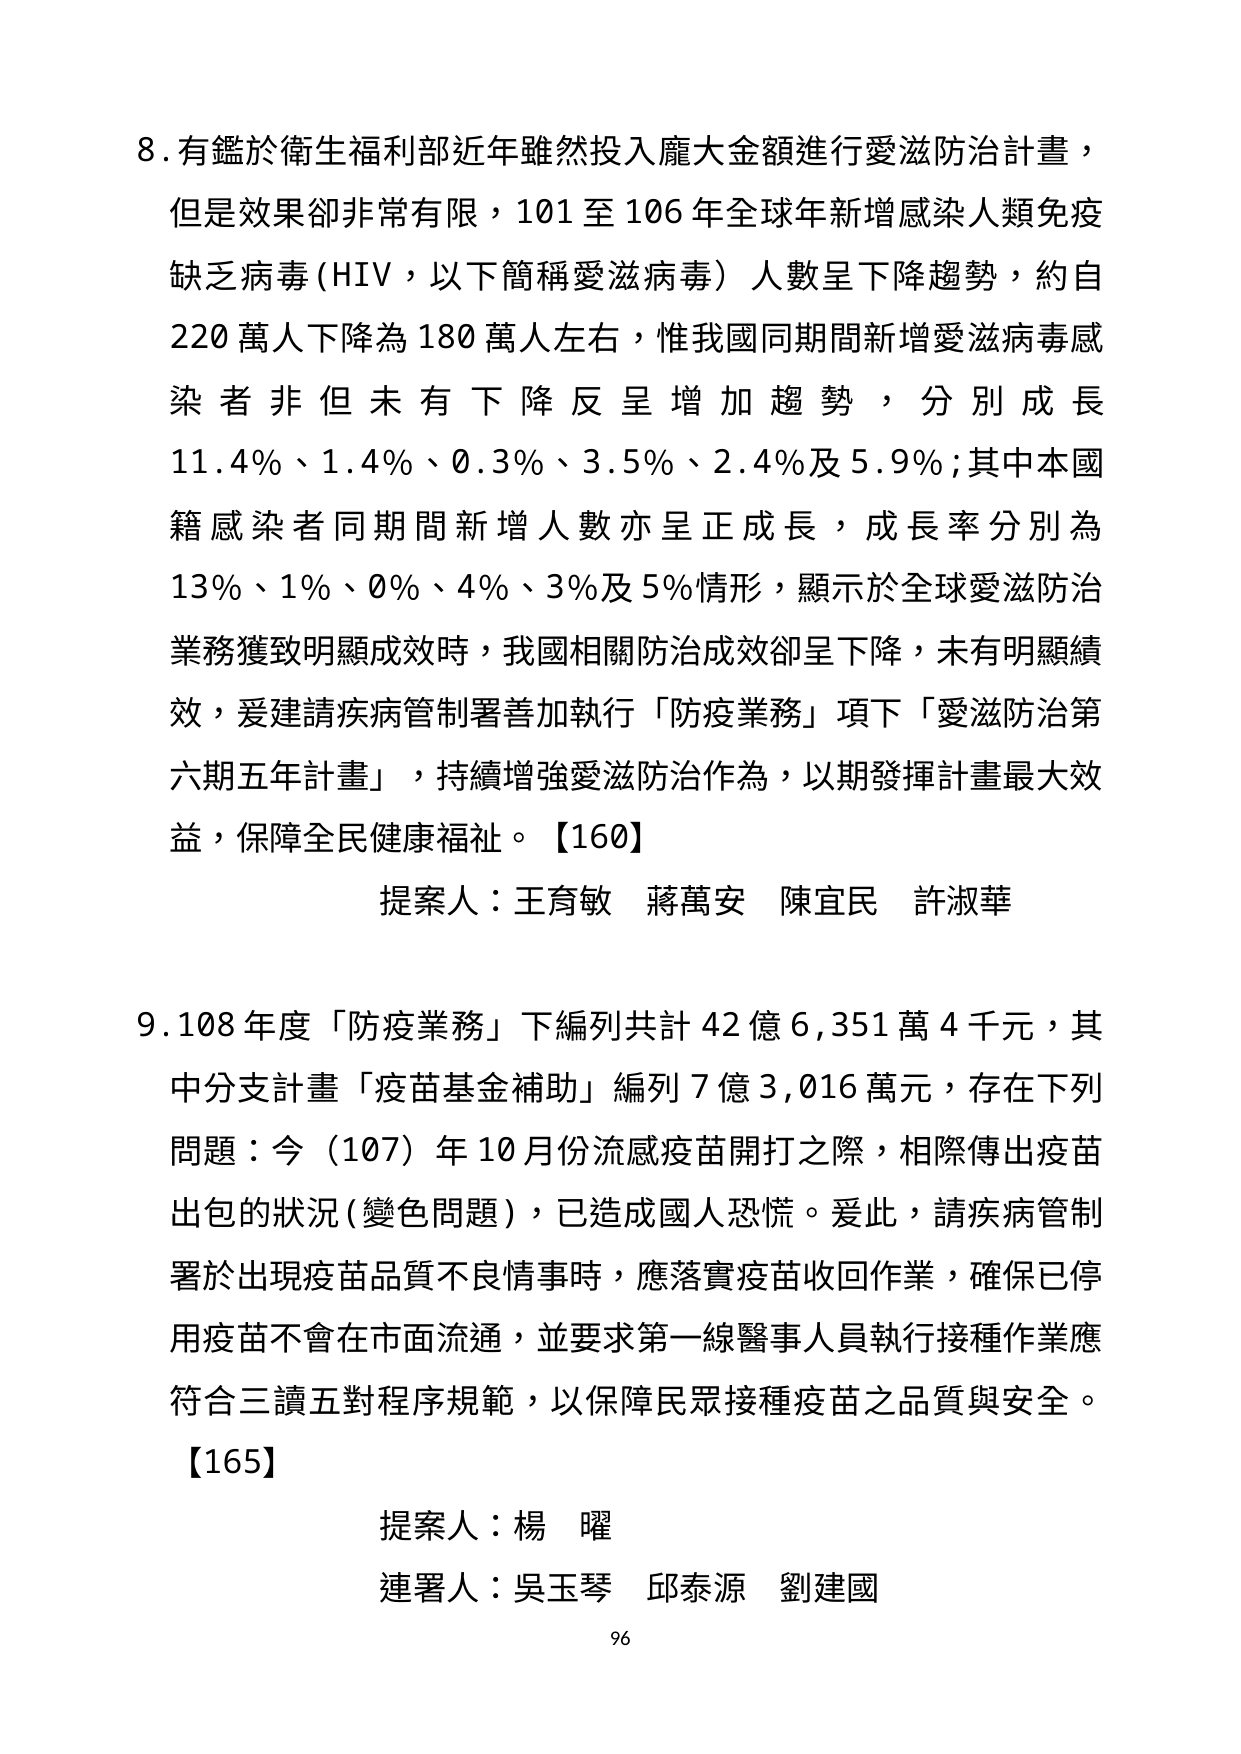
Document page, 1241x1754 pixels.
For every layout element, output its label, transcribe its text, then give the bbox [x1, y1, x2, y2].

text 提案人：楊 曜 [379, 1482, 1104, 1544]
text 9.108年度「防疫業務」下編列共計42億6,351萬4千元，其中分支計畫「疫苗基金補助」編列7億3,016萬元，存在下列問題：今（107）年10月份流感疫苗開打之際，相際傳出疫苗出包的狀況(變色問題)，已造成國人恐慌。爰此，請疾病管制署於出現疫苗品質不良情事時，應落實疫苗收回作業，確保已停用疫苗不會在市面流通，並要求第一線醫事人員執行接種作業應符合三讀五對程序規範，以保障民眾接種疫苗之品質與安全。【165】 [136, 982, 1104, 1482]
text 提案人：王育敏 蔣萬安 陳宜民 許淑華 [379, 857, 1104, 919]
text 8.有鑑於衛生福利部近年雖然投入龐大金額進行愛滋防治計晝，但是效果卻非常有限，101至106年全球年新增感染人類免疫缺乏病毒(HIV，以下簡稱愛滋病毒）人數呈下降趨勢，約自220萬人下降為180萬人左右，惟我國同期間新增愛滋病毒感染者非但未有下降反呈增加趨勢，分別成長11.4％、1.4％、0.3％、3.5％、2.4％及5.9％;其中本國籍感染者同期間新增人數亦呈正成長，成長率分別為13％、1％、0％、4％、3％及5％情形，顯示於全球愛滋防治業務獲致明顯成效時，我國相關防治成效卻呈下降，未有明顯績效，爰建請疾病管制署善加執行「防疫業務」項下「愛滋防治第六期五年計畫」，持續增強愛滋防治作為，以期發揮計畫最大效益，保障全民健康福祉。【160】 [136, 107, 1104, 857]
text 連署人：吳玉琴 邱泰源 劉建國 [379, 1544, 1104, 1607]
